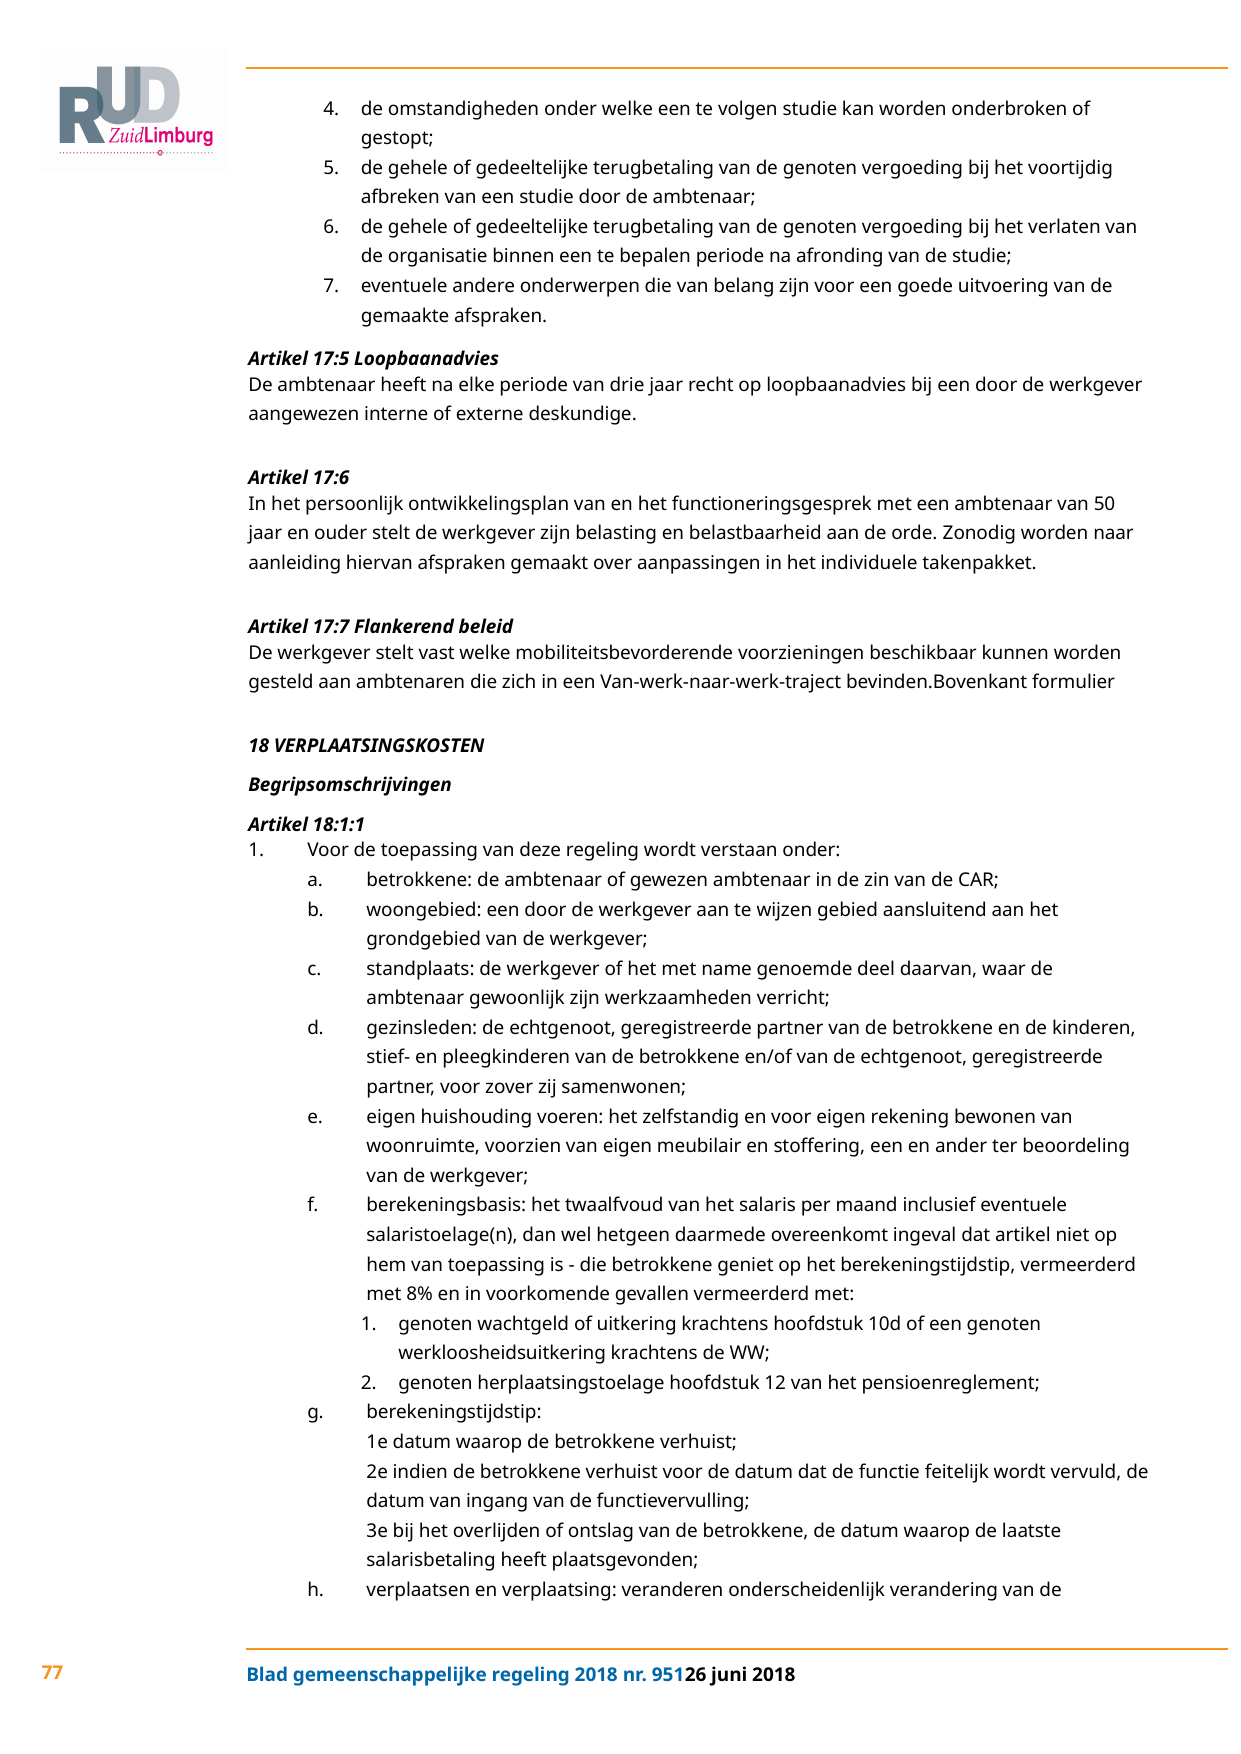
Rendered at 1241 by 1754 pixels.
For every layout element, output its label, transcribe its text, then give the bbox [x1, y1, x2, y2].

list berekeningsbasis: het twaalfvoud van het salaris per maand inclusief eventuele salaristoelage(n), dan wel hetgeen daarmede overeenkomt ingeval dat artikel niet op hem van toepassing is - die betrokkene geniet op het berekeningstijdstip, vermeerderd met 8% en in voorkomende gevallen vermeerderd met: [307, 1192, 1152, 1306]
list genoten herplaatsingstoelage hoofdstuk 12 van het pensioenreglement; [361, 1369, 1152, 1395]
text Artikel 17:5 Loopbaanadvies [248, 345, 1152, 371]
list 2e indien de betrokkene verhuist voor de datum dat de functie feitelijk wordt vervuld, de datum van ingang van de functievervulling; [307, 1458, 1152, 1513]
list betrokkene: de ambtenaar of gewezen ambtenaar in de zin van de CAR; [307, 866, 1152, 892]
list de gehele of gedeeltelijke terugbetaling van de genoten vergoeding bij het verlaten van de organisatie binnen een te bepalen periode na afronding van de studie; [323, 213, 1152, 268]
text 18 VERPLAATSINGSKOSTEN [248, 732, 1152, 758]
text In het persoonlijk ontwikkelingsplan van en het functioneringsgesprek met een ambtenaar van 50 jaar en ouder stelt de werkgever zijn belasting en belastbaarheid aan de orde. Zonodig worden naar aanleiding hiervan afspraken gemaakt over aanpassingen in het individuele takenpakket. [248, 490, 1152, 575]
list woongebied: een door de werkgever aan te wijzen gebied aansluitend aan het grondgebied van de werkgever; [307, 896, 1152, 951]
list Voor de toepassing van deze regeling wordt verstaan onder: [248, 837, 1152, 862]
text Artikel 17:7 Flankerend beleid [248, 613, 1152, 639]
list 3e bij het overlijden of ontslag van de betrokkene, de datum waarop de laatste salarisbetaling heeft plaatsgevonden; [307, 1517, 1152, 1572]
text De ambtenaar heeft na elke periode van drie jaar recht op loopbaanadvies bij een door de werkgever aangewezen interne of externe deskundige. [248, 371, 1152, 426]
list eventuele andere onderwerpen die van belang zijn voor een goede uitvoering van de gemaakte afspraken. [323, 272, 1152, 328]
list eigen huishouding voeren: het zelfstandig en voor eigen rekening bewonen van woonruimte, voorzien van eigen meubilair en stoffering, een en ander ter beoordeling van de werkgever; [307, 1103, 1152, 1188]
list 1e datum waarop de betrokkene verhuist; [307, 1428, 1152, 1454]
text Artikel 17:6 [248, 464, 1152, 490]
list standplaats: de werkgever of het met name genoemde deel daarvan, waar de ambtenaar gewoonlijk zijn werkzaamheden verricht; [307, 955, 1152, 1010]
list berekeningstijdstip: [307, 1399, 1152, 1424]
picture [41, 47, 231, 172]
list genoten wachtgeld of uitkering krachtens hoofdstuk 10d of een genoten werkloosheidsuitkering krachtens de WW; [361, 1310, 1152, 1365]
text Begripsomschrijvingen [248, 772, 1152, 797]
list gezinsleden: de echtgenoot, geregistreerde partner van de betrokkene en de kinderen, stief- en pleegkinderen van de betrokkene en/of van de echtgenoot, geregistreerde partner, voor zover zij samenwonen; [307, 1014, 1152, 1099]
text De werkgever stelt vast welke mobiliteitsbevorderende voorzieningen beschikbaar kunnen worden gesteld aan ambtenaren die zich in een Van-werk-naar-werk-traject bevinden.Bovenkant formulier [248, 639, 1152, 694]
list de omstandigheden onder welke een te volgen studie kan worden onderbroken of gestopt; [323, 95, 1152, 150]
text Artikel 18:1:1 [248, 811, 1152, 837]
list de gehele of gedeeltelijke terugbetaling van de genoten vergoeding bij het voortijdig afbreken van een studie door de ambtenaar; [323, 154, 1152, 209]
list verplaatsen en verplaatsing: veranderen onderscheidenlijk verandering van de [307, 1576, 1152, 1602]
